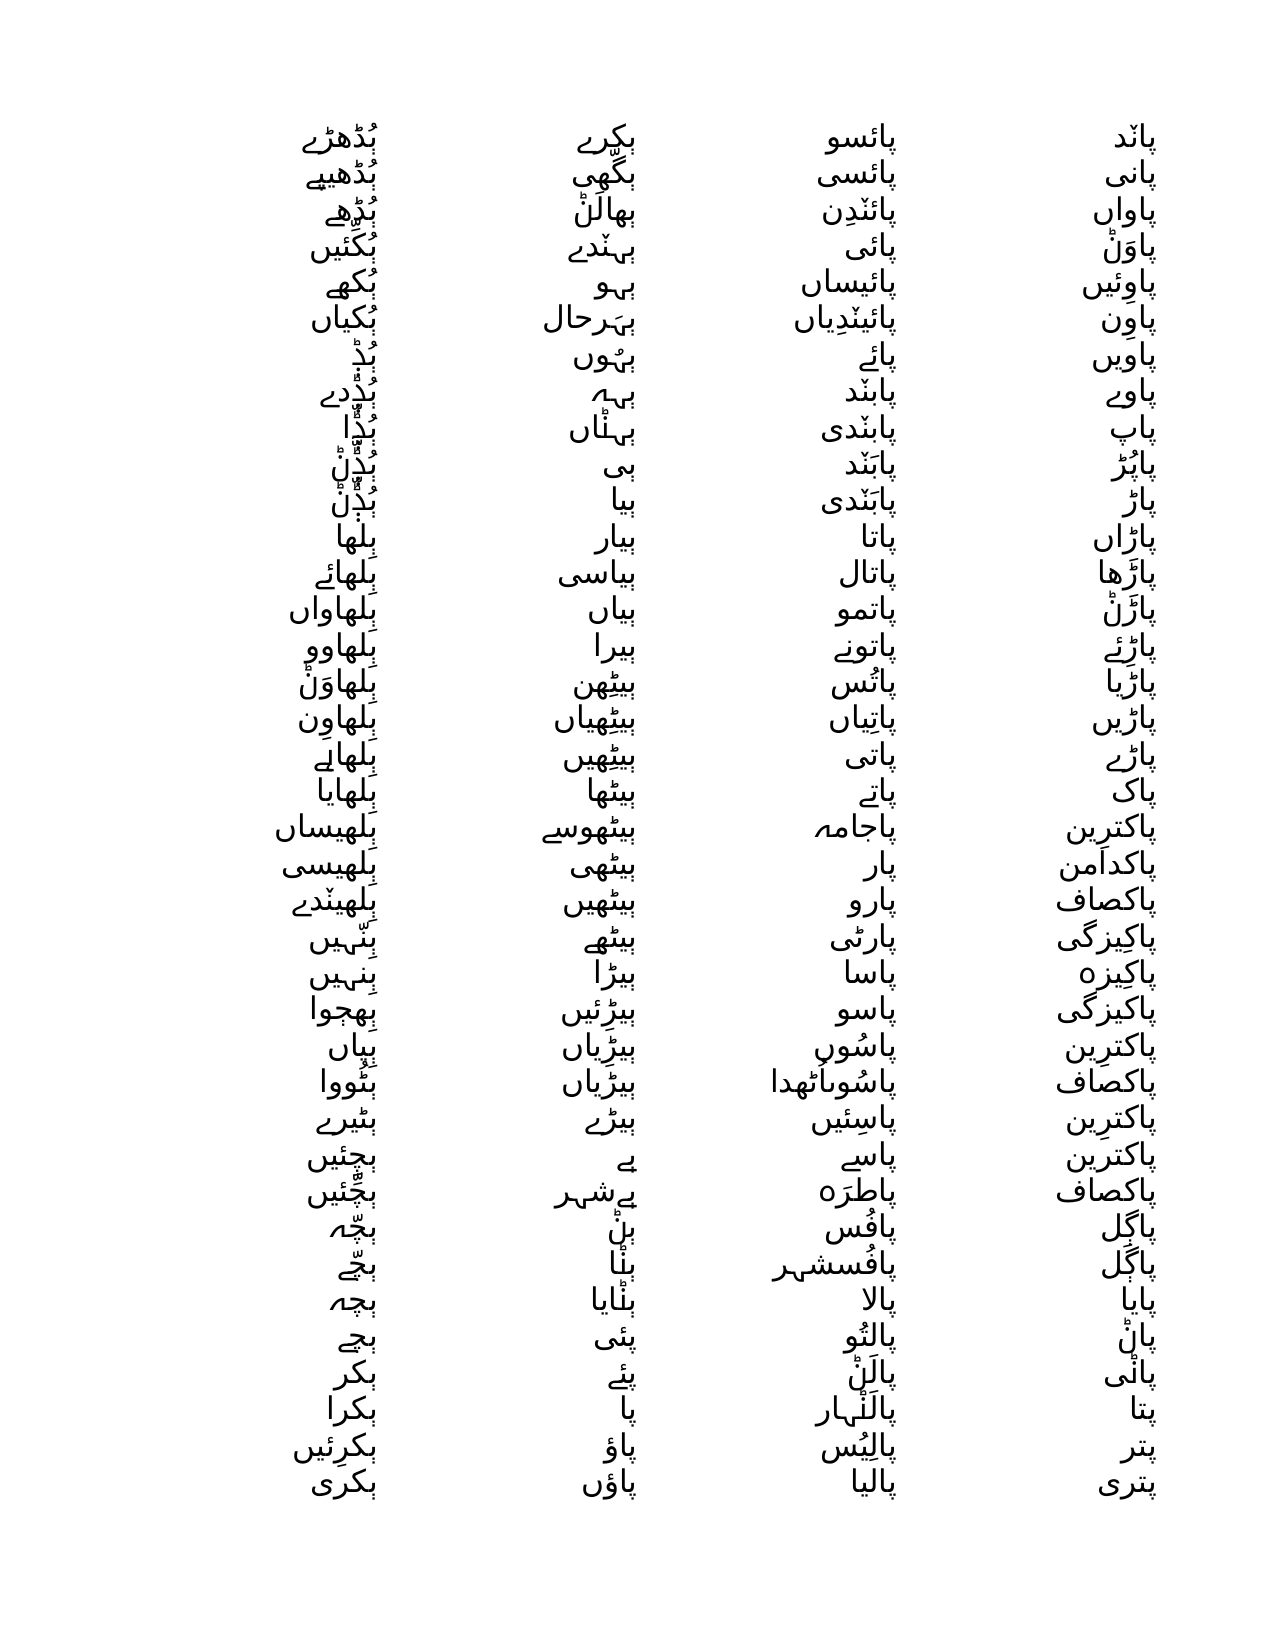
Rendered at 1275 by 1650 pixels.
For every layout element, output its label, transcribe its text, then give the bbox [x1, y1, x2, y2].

text ٻیٹھوسے [378, 809, 637, 845]
text پاڳَل [897, 1245, 1157, 1281]
text پاوِن [897, 300, 1157, 336]
text پابَنٚدی [637, 482, 897, 518]
text پا [378, 1391, 637, 1427]
text پائسی [637, 154, 897, 191]
text پابنٚدی [637, 409, 897, 445]
text ٻُݙّݨ [118, 482, 378, 518]
text ٻھالَݨ [378, 191, 637, 227]
text پاکصاف [897, 882, 1157, 918]
text پاڑَھا [897, 554, 1157, 591]
text ٻیاں [378, 591, 637, 627]
text ٻیڑا [378, 954, 637, 991]
text ٻچّے [118, 1245, 378, 1281]
text پاوے [897, 373, 1157, 409]
text ٻیرا [378, 627, 637, 663]
text پاتُس [637, 663, 897, 700]
text ٻیڑیاں [378, 1063, 637, 1100]
text پاکِیزگی [897, 918, 1157, 954]
text ٻٹیرے [118, 1100, 378, 1136]
text پاڑاں [897, 518, 1157, 554]
text ٻیڑِئیں [378, 991, 637, 1027]
text پانی [897, 154, 1157, 191]
text ٻچّہ [118, 1209, 378, 1245]
text پافُس [637, 1209, 897, 1245]
text پایا [897, 1281, 1157, 1318]
text پاؤں [378, 1463, 637, 1499]
text ٻےشہر [378, 1172, 637, 1209]
text پابنٚد [637, 373, 897, 409]
text پاتا [637, 518, 897, 554]
text پالیا [637, 1463, 897, 1499]
text پاکدامن [897, 845, 1157, 882]
text پاسُوں [637, 1027, 897, 1063]
text پالتُو [637, 1318, 897, 1354]
text ٻُݙ [118, 336, 378, 373]
text ٻیڑے [378, 1100, 637, 1136]
text پائنٚدِن [637, 191, 897, 227]
text پاک﻿ترین [897, 1136, 1157, 1172]
text ٻُکِّئیں [118, 227, 378, 263]
text ٻہُوں [378, 336, 637, 373]
text پاسا [637, 954, 897, 991]
text ٻیٹِھن [378, 663, 637, 700]
text ٻکرِئیں [118, 1427, 378, 1463]
text ٻُڈھے [118, 191, 378, 227]
text پاسِئیں [637, 1100, 897, 1136]
text ٻُکیاں [118, 300, 378, 336]
text ٻُڈھڑے [118, 118, 378, 154]
text پاک‎صاف [897, 1063, 1157, 1100]
text ٻہَرحال [378, 300, 637, 336]
text ٻِلھا [118, 518, 378, 554]
text پائسو [637, 118, 897, 154]
text پائینٚدِیاں [637, 300, 897, 336]
text ٻِلھاواں [118, 591, 378, 627]
text ٻیٹِھیں [378, 736, 637, 772]
text پاطرَہ [637, 1172, 897, 1209]
text پاتی [637, 736, 897, 772]
text ٻچہ [118, 1281, 378, 1318]
text پاڑیا [897, 663, 1157, 700]
text ٻُݙَّݨ [118, 445, 378, 482]
text پاوِئیں [897, 263, 1157, 300]
text پابَنٚد [637, 445, 897, 482]
text ٻہو [378, 263, 637, 300]
text پاݨ [897, 1318, 1157, 1354]
text پاڑے [897, 736, 1157, 772]
text ٻکری [118, 1463, 378, 1499]
text ٻِیاں [118, 1027, 378, 1063]
text ٻیار [378, 518, 637, 554]
text پار [637, 845, 897, 882]
text پاواں [897, 191, 1157, 227]
text ٻِلھاوِن [118, 700, 378, 736]
text پارو [637, 882, 897, 918]
text پاڑِئے [897, 627, 1157, 663]
text پئے [378, 1354, 637, 1391]
text پالَݨہار [637, 1391, 897, 1427]
text ٻیٹھے [378, 918, 637, 954]
text پاسے [637, 1136, 897, 1172]
text پاپُڑ [897, 445, 1157, 482]
text پاتے [637, 772, 897, 809]
text ٻِلھاوو [118, 627, 378, 663]
text پاکیزگی [897, 991, 1157, 1027]
text ٻݨایا [378, 1281, 637, 1318]
text ٻیڑِیاں [378, 1027, 637, 1063]
text ٻٹُووا [118, 1063, 378, 1100]
text ٻچِئیں [118, 1136, 378, 1172]
text ٻِلھائے [118, 554, 378, 591]
text پالِیُس [637, 1427, 897, 1463]
text ٻیٹھی [378, 845, 637, 882]
text پافُسشہر [637, 1245, 897, 1281]
text ٻچِّئیں [118, 1172, 378, 1209]
text پاڑ [897, 482, 1157, 518]
text پاڳل [897, 1209, 1157, 1245]
text پاسو [637, 991, 897, 1027]
text ٻݨا [378, 1245, 637, 1281]
text پاپ [897, 409, 1157, 445]
text پتر [897, 1427, 1157, 1463]
text ٻے [378, 1136, 637, 1172]
text ٻہنٚدے [378, 227, 637, 263]
text ٻیا [378, 482, 637, 518]
text ٻِنّہیں [118, 918, 378, 954]
text ٻِلھینٚدے [118, 882, 378, 918]
text ٻِلھاہے [118, 736, 378, 772]
text پاڑَݨ [897, 591, 1157, 627]
text ٻِلھیساں [118, 809, 378, 845]
text ٻکر [118, 1354, 378, 1391]
text پاتونے [637, 627, 897, 663]
text پانٚد [897, 118, 1157, 154]
text پارٹی [637, 918, 897, 954]
text پئی [378, 1318, 637, 1354]
text ٻہہ [378, 373, 637, 409]
text ٻُݙدے [118, 373, 378, 409]
text پاک﻿صاف [897, 1172, 1157, 1209]
text ٻکرا [118, 1391, 378, 1427]
text ٻگّھی [378, 154, 637, 191]
text پتا [897, 1391, 1157, 1427]
text پالا [637, 1281, 897, 1318]
text ٻِلھاوَݨ [118, 663, 378, 700]
text ٻیاسی [378, 554, 637, 591]
text ٻیٹِھیاں [378, 700, 637, 736]
text پتری [897, 1463, 1157, 1499]
text ٻکرے [378, 118, 637, 154]
text پاوَݨ [897, 227, 1157, 263]
text پاک‎ترِین [897, 1027, 1157, 1063]
text پائی [637, 227, 897, 263]
text پائے [637, 336, 897, 373]
text ٻِلھیسی [118, 845, 378, 882]
text پاکترِین [897, 809, 1157, 845]
text ٻݨ [378, 1209, 637, 1245]
text پاتِیاں [637, 700, 897, 736]
text ٻُکھے [118, 263, 378, 300]
text ٻی [378, 445, 637, 482]
text پاݨی [897, 1354, 1157, 1391]
text پالَݨ [637, 1354, 897, 1391]
text پاک﻿ترِین [897, 1100, 1157, 1136]
text پائیساں [637, 263, 897, 300]
text ٻِھڄوا [118, 991, 378, 1027]
text پاؤ [378, 1427, 637, 1463]
text پاڑیں [897, 700, 1157, 736]
text پاتال [637, 554, 897, 591]
text ٻیٹھا [378, 772, 637, 809]
text ٻُڈھیپے [118, 154, 378, 191]
text پاتمو [637, 591, 897, 627]
text پاکِیزہ [897, 954, 1157, 991]
text پاجامہ [637, 809, 897, 845]
text پاویں [897, 336, 1157, 373]
text ٻِنہیں [118, 954, 378, 991]
text پاک [897, 772, 1157, 809]
text ٻیٹھیں [378, 882, 637, 918]
text ٻہݨاں [378, 409, 637, 445]
text ٻچے [118, 1318, 378, 1354]
text ٻِلھایا [118, 772, 378, 809]
text پاسُوںاُٹھدا [637, 1063, 897, 1100]
text ٻُݙّا [118, 409, 378, 445]
